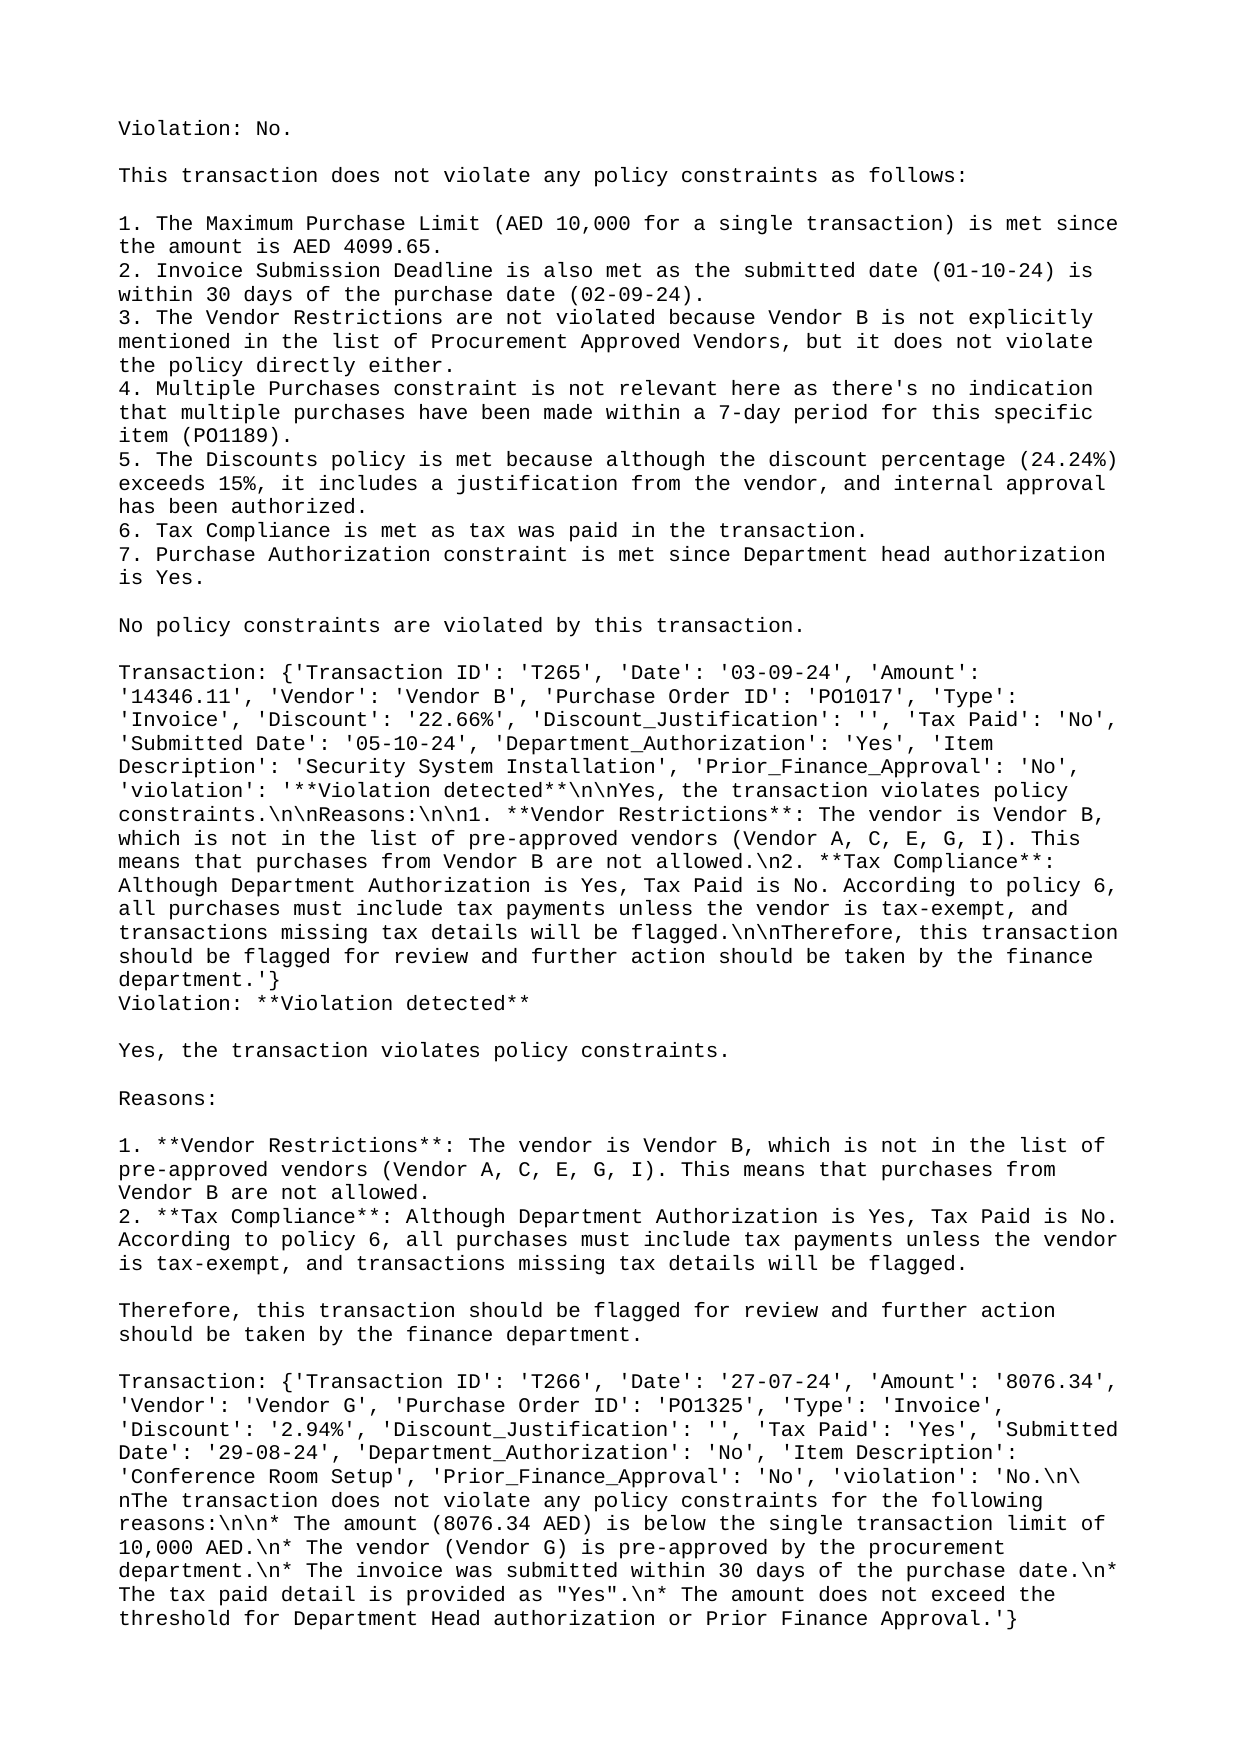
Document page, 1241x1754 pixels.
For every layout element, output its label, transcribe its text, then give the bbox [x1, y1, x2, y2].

text Yes, the transaction violates policy constraints. [118, 1040, 1122, 1064]
text 7. Purchase Authorization constraint is met since Department head authorization is Yes. [118, 544, 1122, 591]
text Violation: **Violation detected** [118, 993, 1122, 1017]
text 5. The Discounts policy is met because although the discount percentage (24.24%) exceeds 15%, it includes a justification from the vendor, and internal approval has been authorized. [118, 449, 1122, 520]
text 1. **Vendor Restrictions**: The vendor is Vendor B, which is not in the list of pre-approved vendors (Vendor A, C, E, G, I). This means that purchases from Vendor B are not allowed. [118, 1135, 1122, 1206]
text 3. The Vendor Restrictions are not violated because Vendor B is not explicitly mentioned in the list of Procurement Approved Vendors, but it does not violate the policy directly either. [118, 307, 1122, 378]
text Therefore, this transaction should be flagged for review and further action should be taken by the finance department. [118, 1300, 1122, 1348]
text 2. **Tax Compliance**: Although Department Authorization is Yes, Tax Paid is No. According to policy 6, all purchases must include tax payments unless the vendor is tax-exempt, and transactions missing tax details will be flagged. [118, 1206, 1122, 1277]
text Reasons: [118, 1088, 1122, 1111]
text No policy constraints are violated by this transaction. [118, 615, 1122, 638]
text 2. Invoice Submission Deadline is also met as the submitted date (01-10-24) is within 30 days of the purchase date (02-09-24). [118, 260, 1122, 307]
text 6. Tax Compliance is met as tax was paid in the transaction. [118, 520, 1122, 544]
text 4. Multiple Purchases constraint is not relevant here as there's no indication that multiple purchases have been made within a 7-day period for this specific item (PO1189). [118, 378, 1122, 449]
text 1. The Maximum Purchase Limit (AED 10,000 for a single transaction) is met since the amount is AED 4099.65. [118, 213, 1122, 260]
text Violation: No. [118, 118, 1122, 142]
text This transaction does not violate any policy constraints as follows: [118, 165, 1122, 189]
text Transaction: {'Transaction ID': 'T265', 'Date': '03-09-24', 'Amount': '14346.11', 'Vendor': 'Vendor B', 'Purchase Order ID': 'PO1017', 'Type': 'Invoice', 'Discount': '22.66%', 'Discount_Justification': '', 'Tax Paid': 'No', 'Submitted Date': '05-10-24', 'Department_Authorization': 'Yes', 'Item Description': 'Security System Installation', 'Prior_Finance_Approval': 'No', 'violation': '**Violation detected**\n\nYes, the transaction violates policy constraints.\n\nReasons:\n\n1. **Vendor Restrictions**: The vendor is Vendor B, which is not in the list of pre-approved vendors (Vendor A, C, E, G, I). This means that purchases from Vendor B are not allowed.\n2. **Tax Compliance**: Although Department Authorization is Yes, Tax Paid is No. According to policy 6, all purchases must include tax payments unless the vendor is tax-exempt, and transactions missing tax details will be flagged.\n\nTherefore, this transaction should be flagged for review and further action should be taken by the finance department.'} [118, 662, 1122, 993]
text Transaction: {'Transaction ID': 'T266', 'Date': '27-07-24', 'Amount': '8076.34', 'Vendor': 'Vendor G', 'Purchase Order ID': 'PO1325', 'Type': 'Invoice', 'Discount': '2.94%', 'Discount_Justification': '', 'Tax Paid': 'Yes', 'Submitted Date': '29-08-24', 'Department_Authorization': 'No', 'Item Description': 'Conference Room Setup', 'Prior_Finance_Approval': 'No', 'violation': 'No.\n\nThe transaction does not violate any policy constraints for the following reasons:\n\n* The amount (8076.34 AED) is below the single transaction limit of 10,000 AED.\n* The vendor (Vendor G) is pre-approved by the procurement department.\n* The invoice was submitted within 30 days of the purchase date.\n* The tax paid detail is provided as "Yes".\n* The amount does not exceed the threshold for Department Head authorization or Prior Finance Approval.'} [118, 1371, 1122, 1631]
